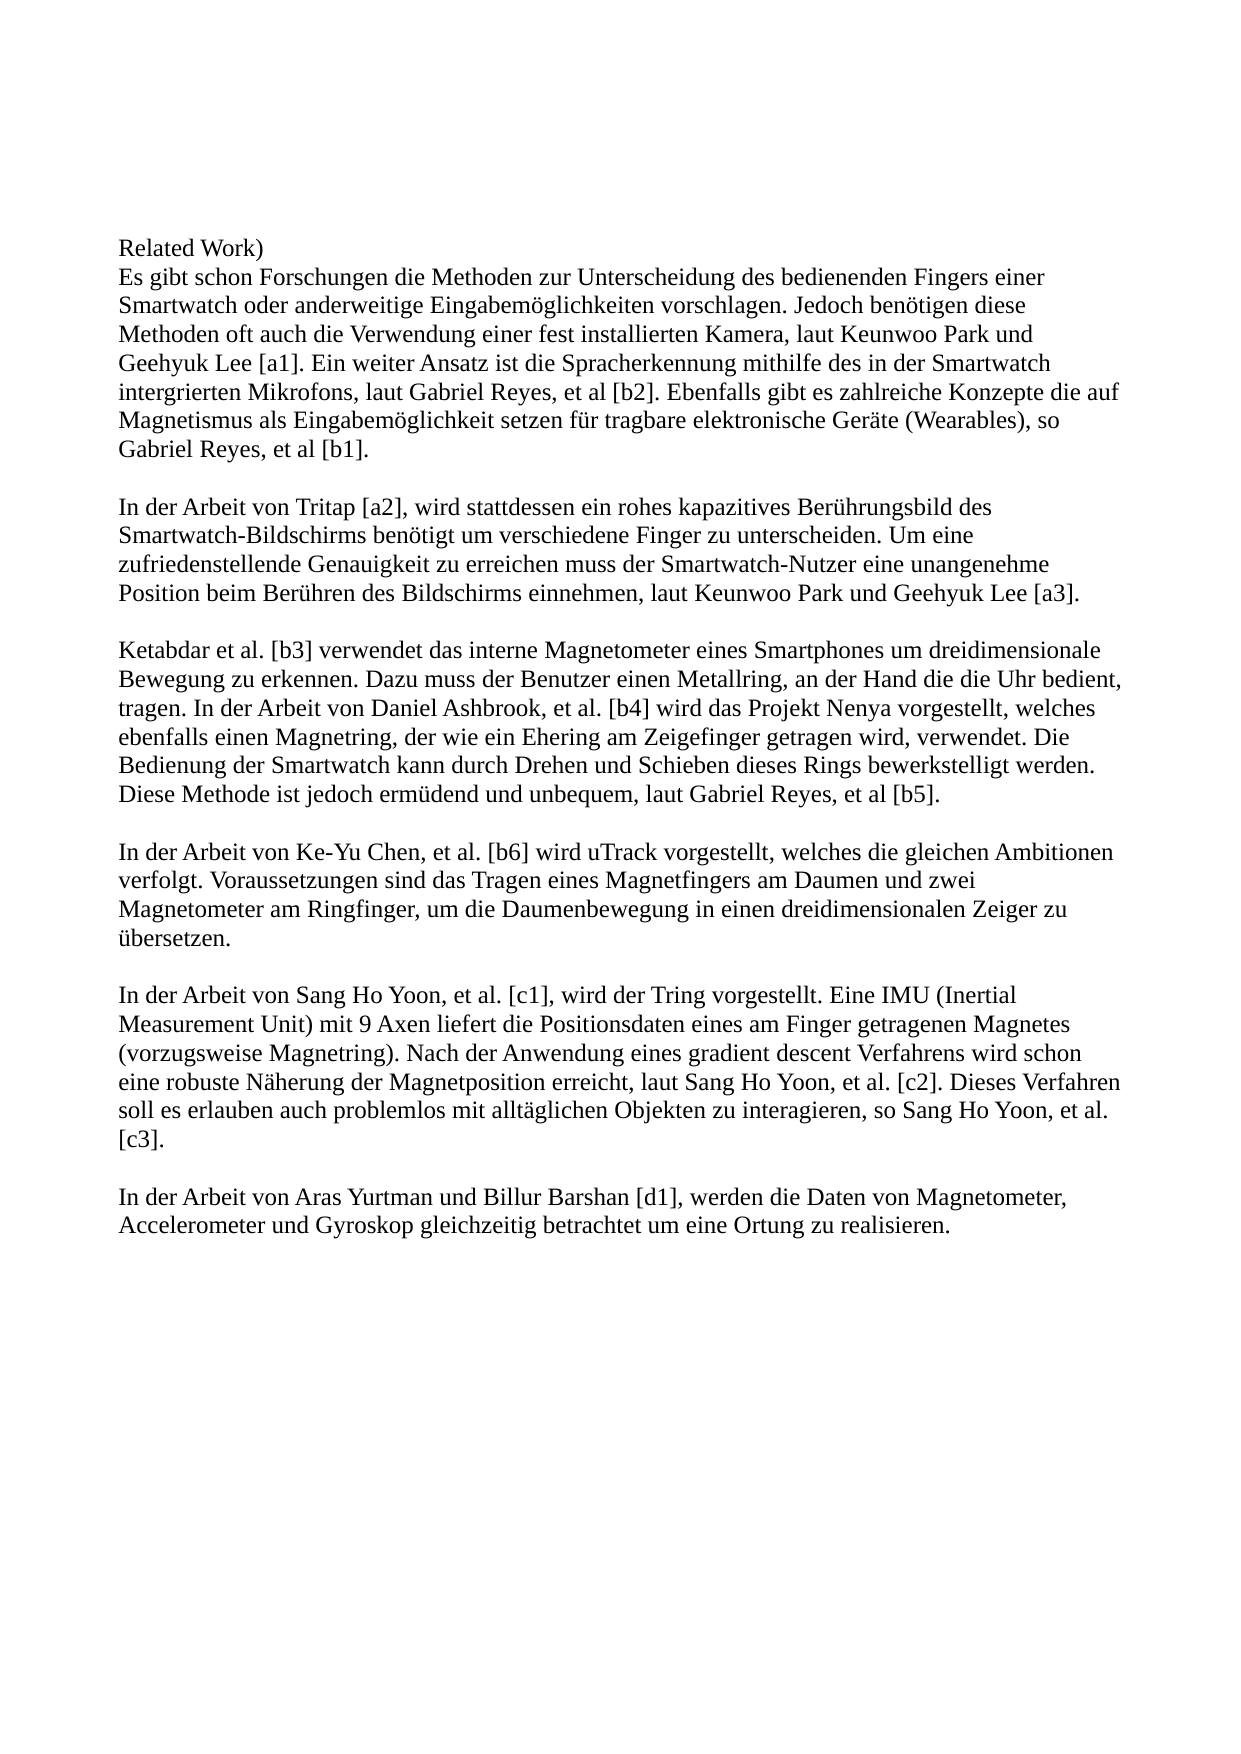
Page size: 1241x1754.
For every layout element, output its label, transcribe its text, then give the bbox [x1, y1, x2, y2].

text In der Arbeit von Sang Ho Yoon, et al. [c1], wird der Tring vorgestellt. Eine IMU (Inertial Measurement Unit) mit 9 Axen liefert die Positionsdaten eines am Finger getragenen Magnetes (vorzugsweise Magnetring). Nach der Anwendung eines gradient descent Verfahrens wird schon eine robuste Näherung der Magnetposition erreicht, laut Sang Ho Yoon, et al. [c2]. Dieses Verfahren soll es erlauben auch problemlos mit alltäglichen Objekten zu interagieren, so Sang Ho Yoon, et al. [c3]. [118, 981, 1122, 1153]
text Es gibt schon Forschungen die Methoden zur Unterscheidung des bedienenden Fingers einer Smartwatch oder anderweitige Eingabemöglichkeiten vorschlagen. Jedoch benötigen diese Methoden oft auch die Verwendung einer fest installierten Kamera, laut Keunwoo Park und Geehyuk Lee [a1]. Ein weiter Ansatz ist die Spracherkennung mithilfe des in der Smartwatch intergrierten Mikrofons, laut Gabriel Reyes, et al [b2]. Ebenfalls gibt es zahlreiche Konzepte die auf Magnetismus als Eingabemöglichkeit setzen für tragbare elektronische Geräte (Wearables), so Gabriel Reyes, et al [b1]. [118, 262, 1122, 463]
text In der Arbeit von Ke-Yu Chen, et al. [b6] wird uTrack vorgestellt, welches die gleichen Ambitionen verfolgt. Voraussetzungen sind das Tragen eines Magnetfingers am Daumen und zwei Magnetometer am Ringfinger, um die Daumenbewegung in einen dreidimensionalen Zeiger zu übersetzen. [118, 837, 1122, 952]
text In der Arbeit von Tritap [a2], wird stattdessen ein rohes kapazitives Berührungsbild des Smartwatch-Bildschirms benötigt um verschiedene Finger zu unterscheiden. Um eine zufriedenstellende Genauigkeit zu erreichen muss der Smartwatch-Nutzer eine unangenehme Position beim Berühren des Bildschirms einnehmen, laut Keunwoo Park und Geehyuk Lee [a3]. [118, 492, 1122, 607]
text Ketabdar et al. [b3] verwendet das interne Magnetometer eines Smartphones um dreidimensionale Bewegung zu erkennen. Dazu muss der Benutzer einen Metallring, an der Hand die die Uhr bedient, tragen. In der Arbeit von Daniel Ashbrook, et al. [b4] wird das Projekt Nenya vorgestellt, welches ebenfalls einen Magnetring, der wie ein Ehering am Zeigefinger getragen wird, verwendet. Die Bedienung der Smartwatch kann durch Drehen und Schieben dieses Rings bewerkstelligt werden. Diese Methode ist jedoch ermüdend und unbequem, laut Gabriel Reyes, et al [b5]. [118, 636, 1122, 808]
text Related Work) [118, 204, 1122, 262]
text In der Arbeit von Aras Yurtman und Billur Barshan [d1], werden die Daten von Magnetometer, Accelerometer und Gyroskop gleichzeitig betrachtet um eine Ortung zu realisieren. [118, 1182, 1122, 1239]
